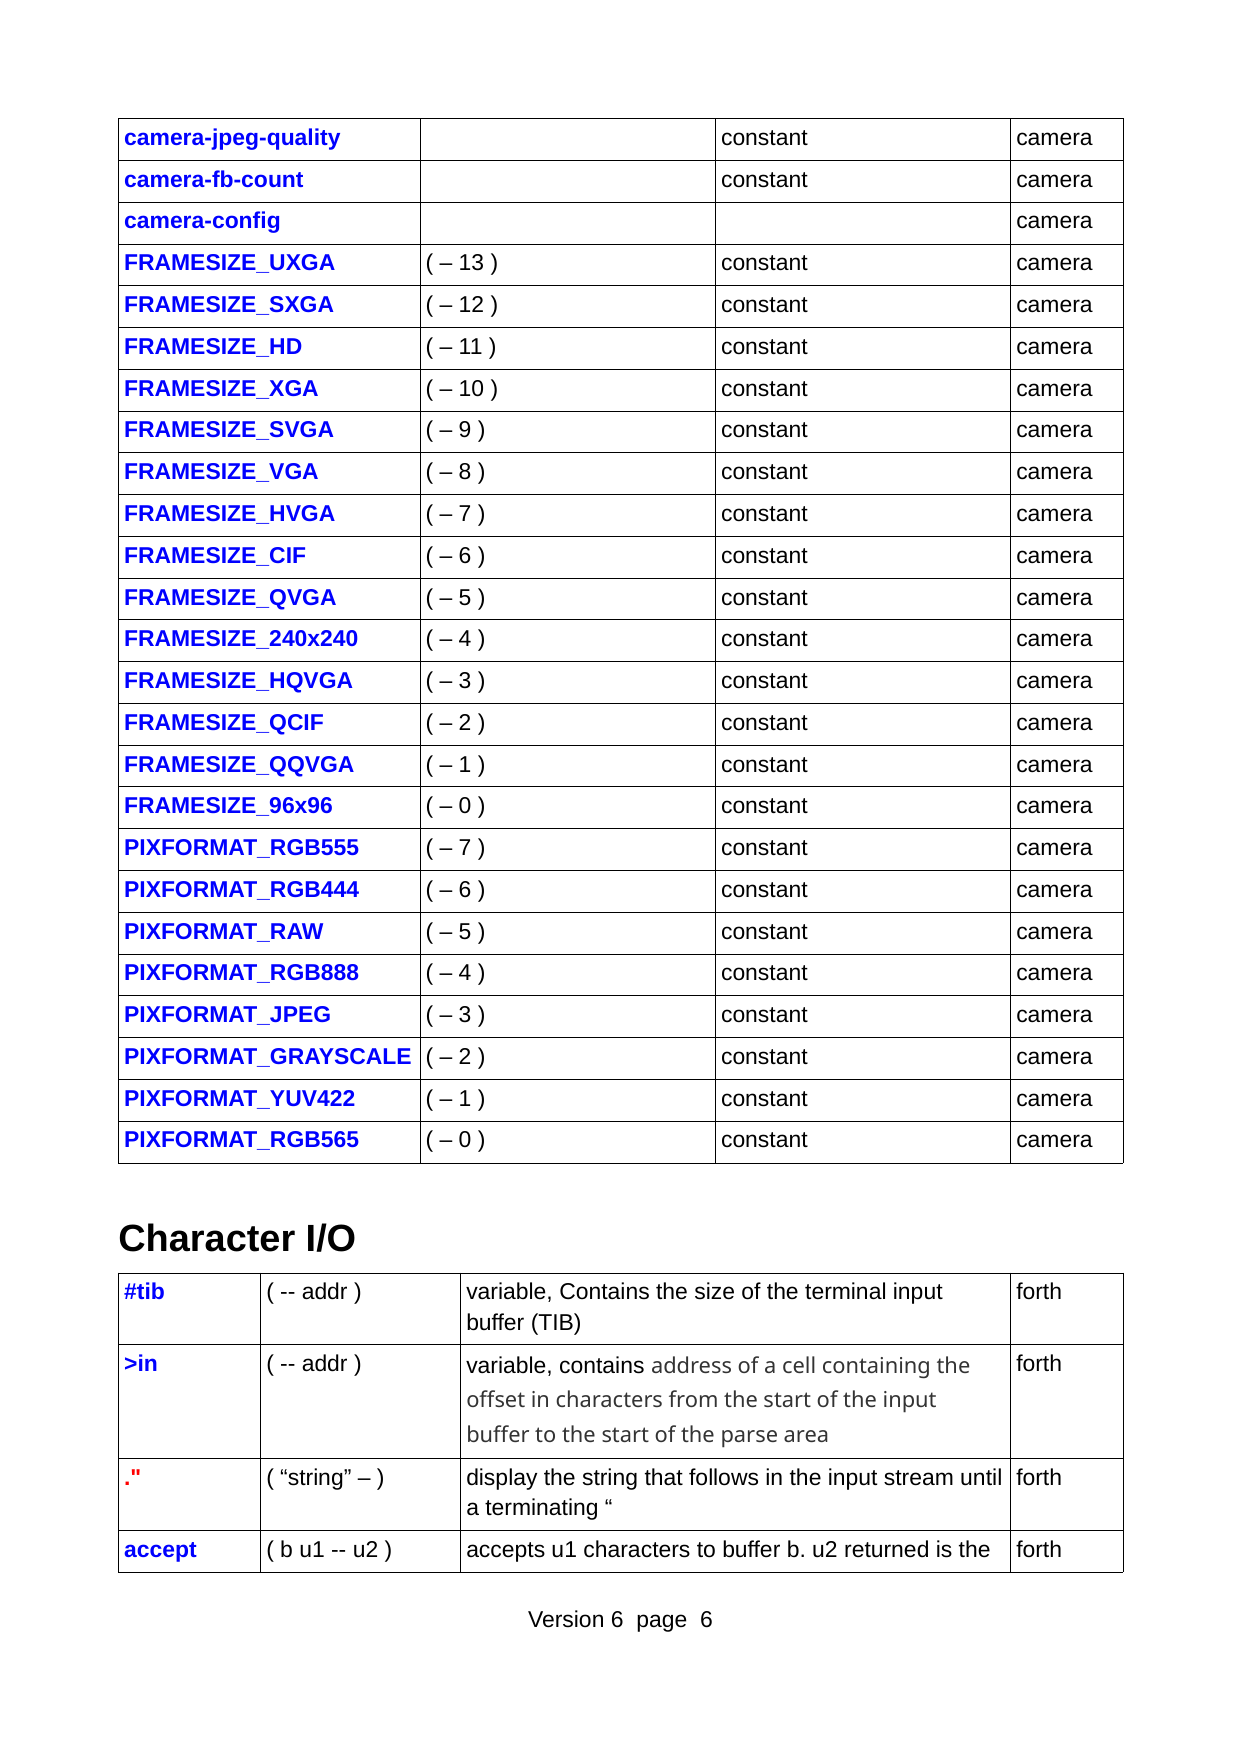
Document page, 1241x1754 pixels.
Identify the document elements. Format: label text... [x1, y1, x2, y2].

table_cell ( – 2 ) [421, 1038, 715, 1079]
table_cell FRAMESIZE_QVGA [119, 579, 420, 619]
table_cell ( – 1 ) [421, 1080, 715, 1121]
table_cell [716, 203, 1010, 243]
table_cell camera [1011, 746, 1123, 786]
table_cell camera [1011, 787, 1123, 828]
table_cell camera [1011, 620, 1123, 661]
table_cell camera [1011, 119, 1123, 160]
table_cell camera [1011, 871, 1123, 912]
table_cell constant [716, 1122, 1010, 1162]
table_cell ( – 3 ) [421, 996, 715, 1037]
table_cell camera [1011, 913, 1123, 953]
table_cell PIXFORMAT_RGB888 [119, 955, 420, 995]
table_cell camera [1011, 161, 1123, 202]
table_cell constant [716, 579, 1010, 619]
table_cell camera [1011, 1080, 1123, 1121]
table_cell ( b u1 -- u2 ) [261, 1531, 460, 1572]
table_cell [421, 119, 715, 160]
table_cell constant [716, 913, 1010, 953]
table_cell accepts u1 characters to buffer b. u2 returned is the [461, 1531, 1010, 1572]
table_cell ( – 5 ) [421, 579, 715, 619]
table_cell PIXFORMAT_RAW [119, 913, 420, 953]
table_cell camera [1011, 579, 1123, 619]
table_cell camera [1011, 537, 1123, 578]
table_cell FRAMESIZE_SXGA [119, 286, 420, 327]
table_cell camera [1011, 704, 1123, 745]
table_cell constant [716, 662, 1010, 703]
table_cell constant [716, 495, 1010, 536]
table_cell ( – 10 ) [421, 370, 715, 411]
table_cell ( – 6 ) [421, 537, 715, 578]
table_cell constant [716, 829, 1010, 870]
table_cell camera [1011, 955, 1123, 995]
table_cell ( – 3 ) [421, 662, 715, 703]
table_cell ( – 2 ) [421, 704, 715, 745]
table_cell PIXFORMAT_YUV422 [119, 1080, 420, 1121]
table_cell forth [1011, 1345, 1123, 1458]
table_cell display the string that follows in the input stream until a terminating “ [461, 1459, 1010, 1530]
table_cell FRAMESIZE_QQVGA [119, 746, 420, 786]
table_cell PIXFORMAT_JPEG [119, 996, 420, 1037]
table_cell camera [1011, 662, 1123, 703]
table_cell ( – 1 ) [421, 746, 715, 786]
table_header forth [1011, 1274, 1123, 1344]
table_cell camera [1011, 203, 1123, 243]
table_cell constant [716, 1038, 1010, 1079]
table_cell PIXFORMAT_GRAYSCALE [119, 1038, 420, 1079]
table_cell forth [1011, 1531, 1123, 1572]
subtitle Character I/O [118, 1216, 1122, 1260]
table_cell FRAMESIZE_96x96 [119, 787, 420, 828]
table_cell ( – 5 ) [421, 913, 715, 953]
table_cell FRAMESIZE_QCIF [119, 704, 420, 745]
table_cell constant [716, 746, 1010, 786]
table_cell FRAMESIZE_SVGA [119, 412, 420, 452]
table_cell constant [716, 453, 1010, 494]
table_cell FRAMESIZE_UXGA [119, 245, 420, 285]
table_cell camera-jpeg-quality [119, 119, 420, 160]
table_cell constant [716, 955, 1010, 995]
table_cell camera [1011, 1122, 1123, 1162]
table_cell FRAMESIZE_HQVGA [119, 662, 420, 703]
table_cell camera [1011, 328, 1123, 369]
table_cell FRAMESIZE_VGA [119, 453, 420, 494]
table_cell FRAMESIZE_CIF [119, 537, 420, 578]
table_cell constant [716, 161, 1010, 202]
table_header ( -- addr ) [261, 1274, 460, 1344]
table_header variable, Contains the size of the terminal input buffer (TIB) [461, 1274, 1010, 1344]
table_cell camera [1011, 996, 1123, 1037]
table_cell camera [1011, 286, 1123, 327]
table_cell constant [716, 245, 1010, 285]
table_cell accept [119, 1531, 260, 1572]
table_cell [421, 203, 715, 243]
table_cell PIXFORMAT_RGB565 [119, 1122, 420, 1162]
table_cell camera [1011, 412, 1123, 452]
table_header #tib [119, 1274, 260, 1344]
table_cell constant [716, 119, 1010, 160]
table_cell constant [716, 537, 1010, 578]
table_cell constant [716, 370, 1010, 411]
table_cell >in [119, 1345, 260, 1458]
table_cell ( – 4 ) [421, 620, 715, 661]
table_cell ( – 13 ) [421, 245, 715, 285]
table_cell PIXFORMAT_RGB555 [119, 829, 420, 870]
table_cell ." [119, 1459, 260, 1530]
table_cell FRAMESIZE_HVGA [119, 495, 420, 536]
table_cell [421, 161, 715, 202]
table_cell FRAMESIZE_HD [119, 328, 420, 369]
table_cell constant [716, 286, 1010, 327]
table_cell forth [1011, 1459, 1123, 1530]
table_cell constant [716, 412, 1010, 452]
table_cell ( – 7 ) [421, 495, 715, 536]
table_cell constant [716, 871, 1010, 912]
table_cell camera [1011, 1038, 1123, 1079]
table_cell constant [716, 787, 1010, 828]
table_cell ( – 6 ) [421, 871, 715, 912]
table_cell camera [1011, 245, 1123, 285]
table_cell ( – 12 ) [421, 286, 715, 327]
table_cell ( – 11 ) [421, 328, 715, 369]
table_cell FRAMESIZE_XGA [119, 370, 420, 411]
table_cell camera-config [119, 203, 420, 243]
table_cell ( – 0 ) [421, 1122, 715, 1162]
table_cell constant [716, 1080, 1010, 1121]
table_cell ( – 9 ) [421, 412, 715, 452]
table_cell camera [1011, 370, 1123, 411]
table_cell FRAMESIZE_240x240 [119, 620, 420, 661]
table_cell constant [716, 704, 1010, 745]
table_cell constant [716, 620, 1010, 661]
table_cell ( – 7 ) [421, 829, 715, 870]
table_cell camera [1011, 453, 1123, 494]
table_cell camera [1011, 829, 1123, 870]
table_cell variable, contains address of a cell containing the offset in characters from the start of the input buffer to the start of the parse area [461, 1345, 1010, 1458]
table_cell ( – 4 ) [421, 955, 715, 995]
table_cell ( – 8 ) [421, 453, 715, 494]
table_cell ( – 0 ) [421, 787, 715, 828]
table_cell constant [716, 328, 1010, 369]
table_cell constant [716, 996, 1010, 1037]
table_cell camera [1011, 495, 1123, 536]
table_cell ( -- addr ) [261, 1345, 460, 1458]
table_cell PIXFORMAT_RGB444 [119, 871, 420, 912]
table_cell camera-fb-count [119, 161, 420, 202]
table_cell ( “string” – ) [261, 1459, 460, 1530]
